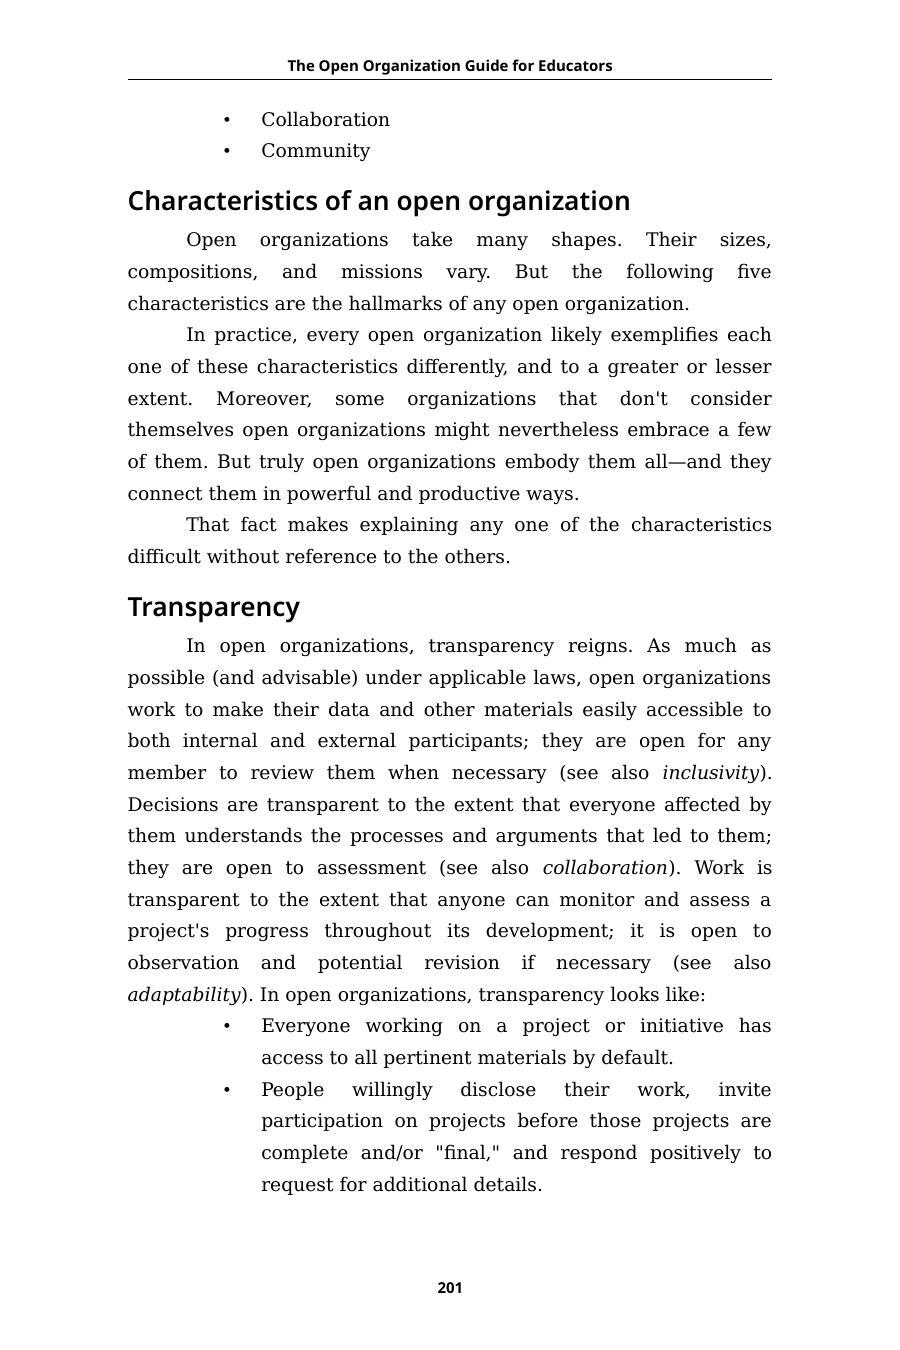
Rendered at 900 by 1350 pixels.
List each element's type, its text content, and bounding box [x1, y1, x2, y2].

list Collaboration [223, 109, 772, 131]
list Community [223, 140, 772, 162]
text Open organizations take many shapes. Their sizes, compositions, and missions vary. But the following five characteristics are the hallmarks of any open organization. [127, 229, 772, 315]
text That fact makes explaining any one of the characteristics difficult without reference to the others. [127, 514, 772, 568]
subtitle Characteristics of an open organization [127, 187, 772, 217]
list People willingly disclose their work, invite participation on projects before those projects are complete and/or "final," and respond positively to request for additional details. [223, 1078, 772, 1195]
text In open organizations, transparency reigns. As much as possible (and advisable) under applicable laws, open organizations work to make their data and other materials easily accessible to both internal and external participants; they are open for any member to review them when necessary (see also inclusivity). Decisions are transparent to the extent that everyone affected by them understands the processes and arguments that led to them; they are open to assessment (see also collaboration). Work is transparent to the extent that anyone can monitor and assess a project's progress throughout its development; it is open to observation and potential revision if necessary (see also adaptability). In open organizations, transparency looks like: [127, 635, 772, 1005]
subtitle Transparency [127, 592, 772, 623]
list Everyone working on a project or initiative has access to all pertinent materials by default. [223, 1015, 772, 1069]
text In practice, every open organization likely exemplifies each one of these characteristics differently, and to a greater or lesser extent. Moreover, some organizations that don't consider themselves open organizations might nevertheless embrace a few of them. But truly open organizations embody them all—and they connect them in powerful and productive ways. [127, 324, 772, 505]
